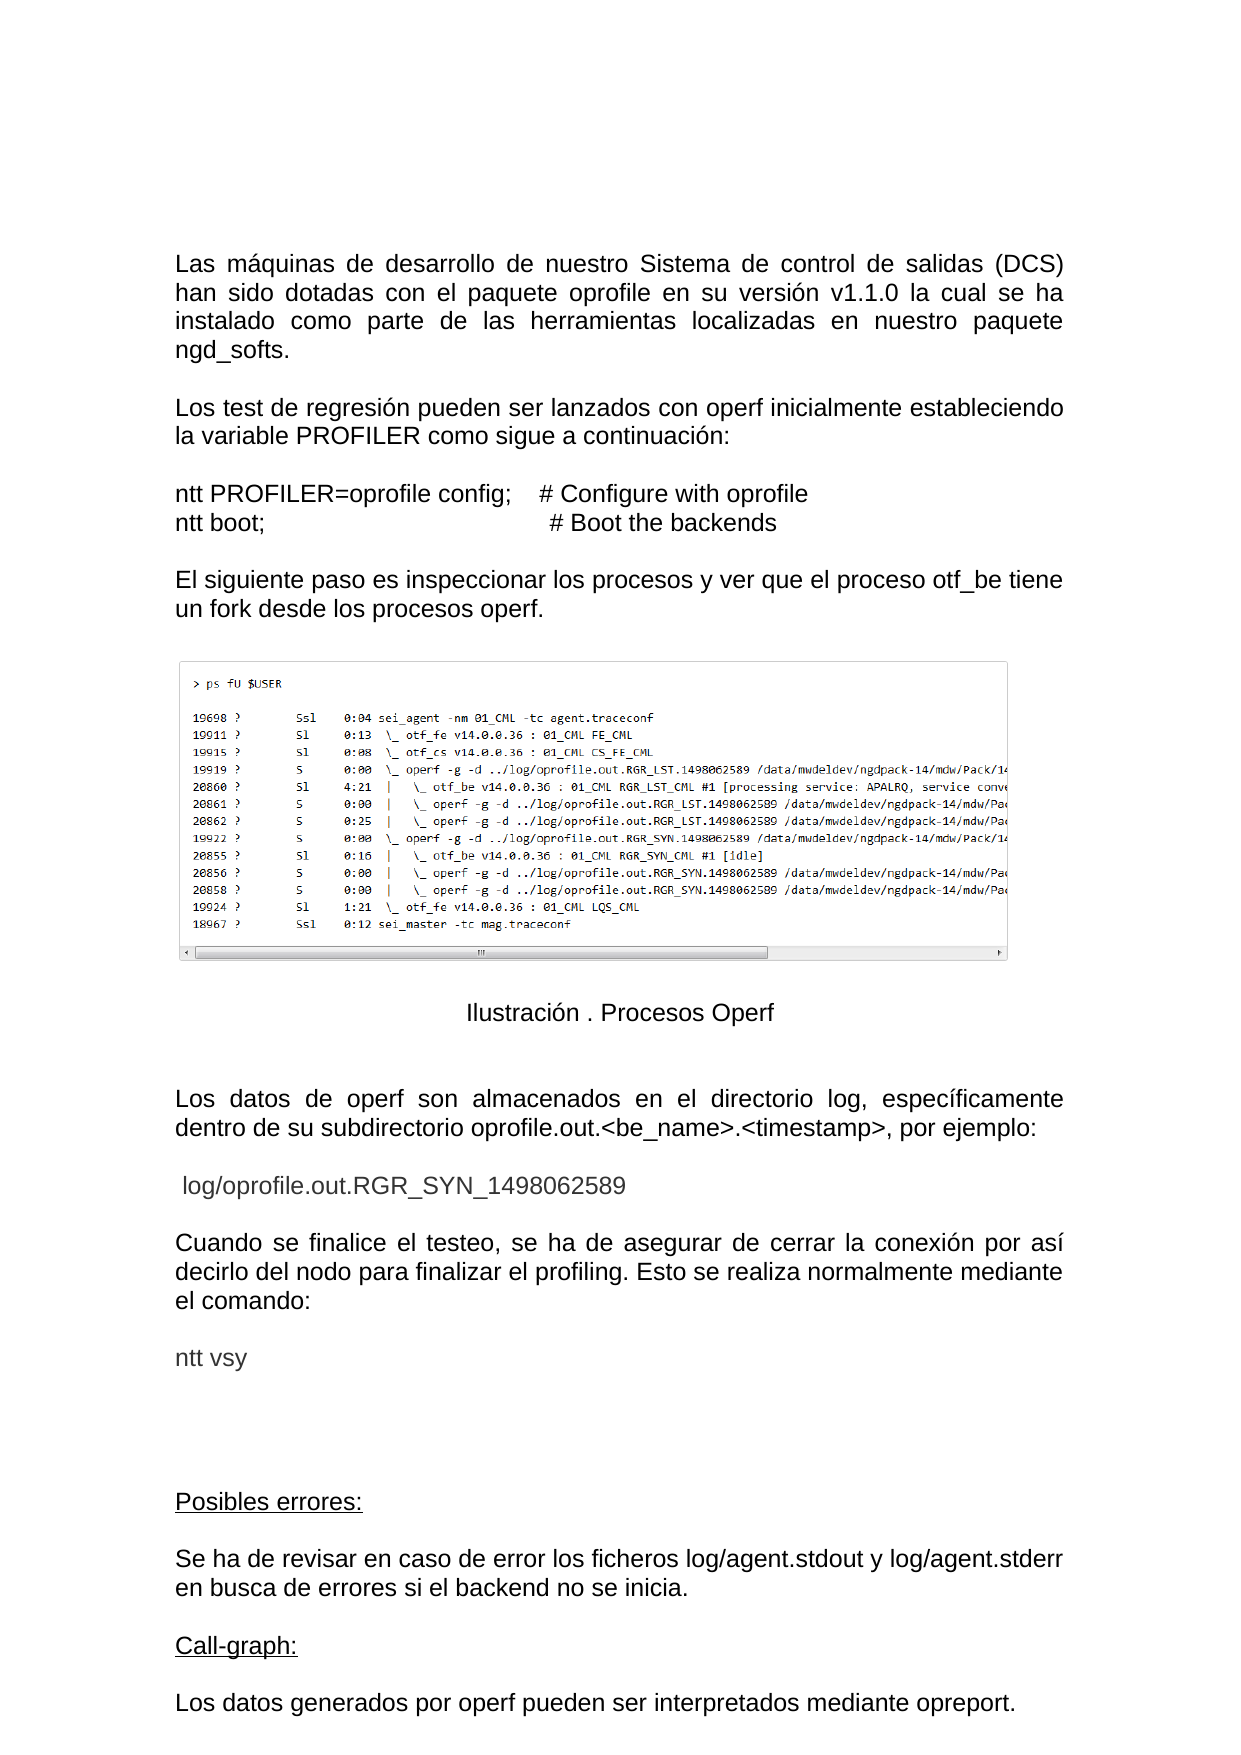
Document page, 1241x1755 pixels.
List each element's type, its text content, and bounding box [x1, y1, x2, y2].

text Los datos de operf son almacenados en el directorio log, específicamente dentro de su subdirectorio oprofile.out.<be_name>.<timestamp>, por ejemplo: [175, 1084, 1065, 1142]
picture [175, 651, 1022, 970]
text El siguiente paso es inspeccionar los procesos y ver que el proceso otf_be tiene un fork desde los procesos operf. [175, 565, 1065, 622]
text Posibles errores: [175, 1487, 1065, 1516]
text Los datos generados por operf pueden ser interpretados mediante opreport. [175, 1688, 1065, 1717]
text log/oprofile.out.RGR_SYN_1498062589 [175, 1171, 1065, 1199]
text Se ha de revisar en caso de error los ficheros log/agent.stdout y log/agent.stderr en busca de errores si el backend no se inicia. [175, 1544, 1065, 1602]
text Call-graph: [175, 1631, 1065, 1659]
text ntt PROFILER=oprofile config; # Configure with oprofile [175, 479, 1065, 507]
text Ilustración . Procesos Operf [175, 998, 1065, 1027]
text Los test de regresión pueden ser lanzados con operf inicialmente estableciendo la variable PROFILER como sigue a continuación: [175, 392, 1065, 450]
text ntt vsy [175, 1343, 1065, 1372]
text ntt boot; # Boot the backends [175, 507, 1065, 536]
text Cuando se finalice el testeo, se ha de asegurar de cerrar la conexión por así decirlo del nodo para finalizar el profiling. Esto se realiza normalmente mediante el comando: [175, 1228, 1065, 1314]
text Las máquinas de desarrollo de nuestro Sistema de control de salidas (DCS) han sido dotadas con el paquete oprofile en su versión v1.1.0 la cual se ha instalado como parte de las herramientas localizadas en nuestro paquete ngd_softs. [175, 249, 1065, 364]
